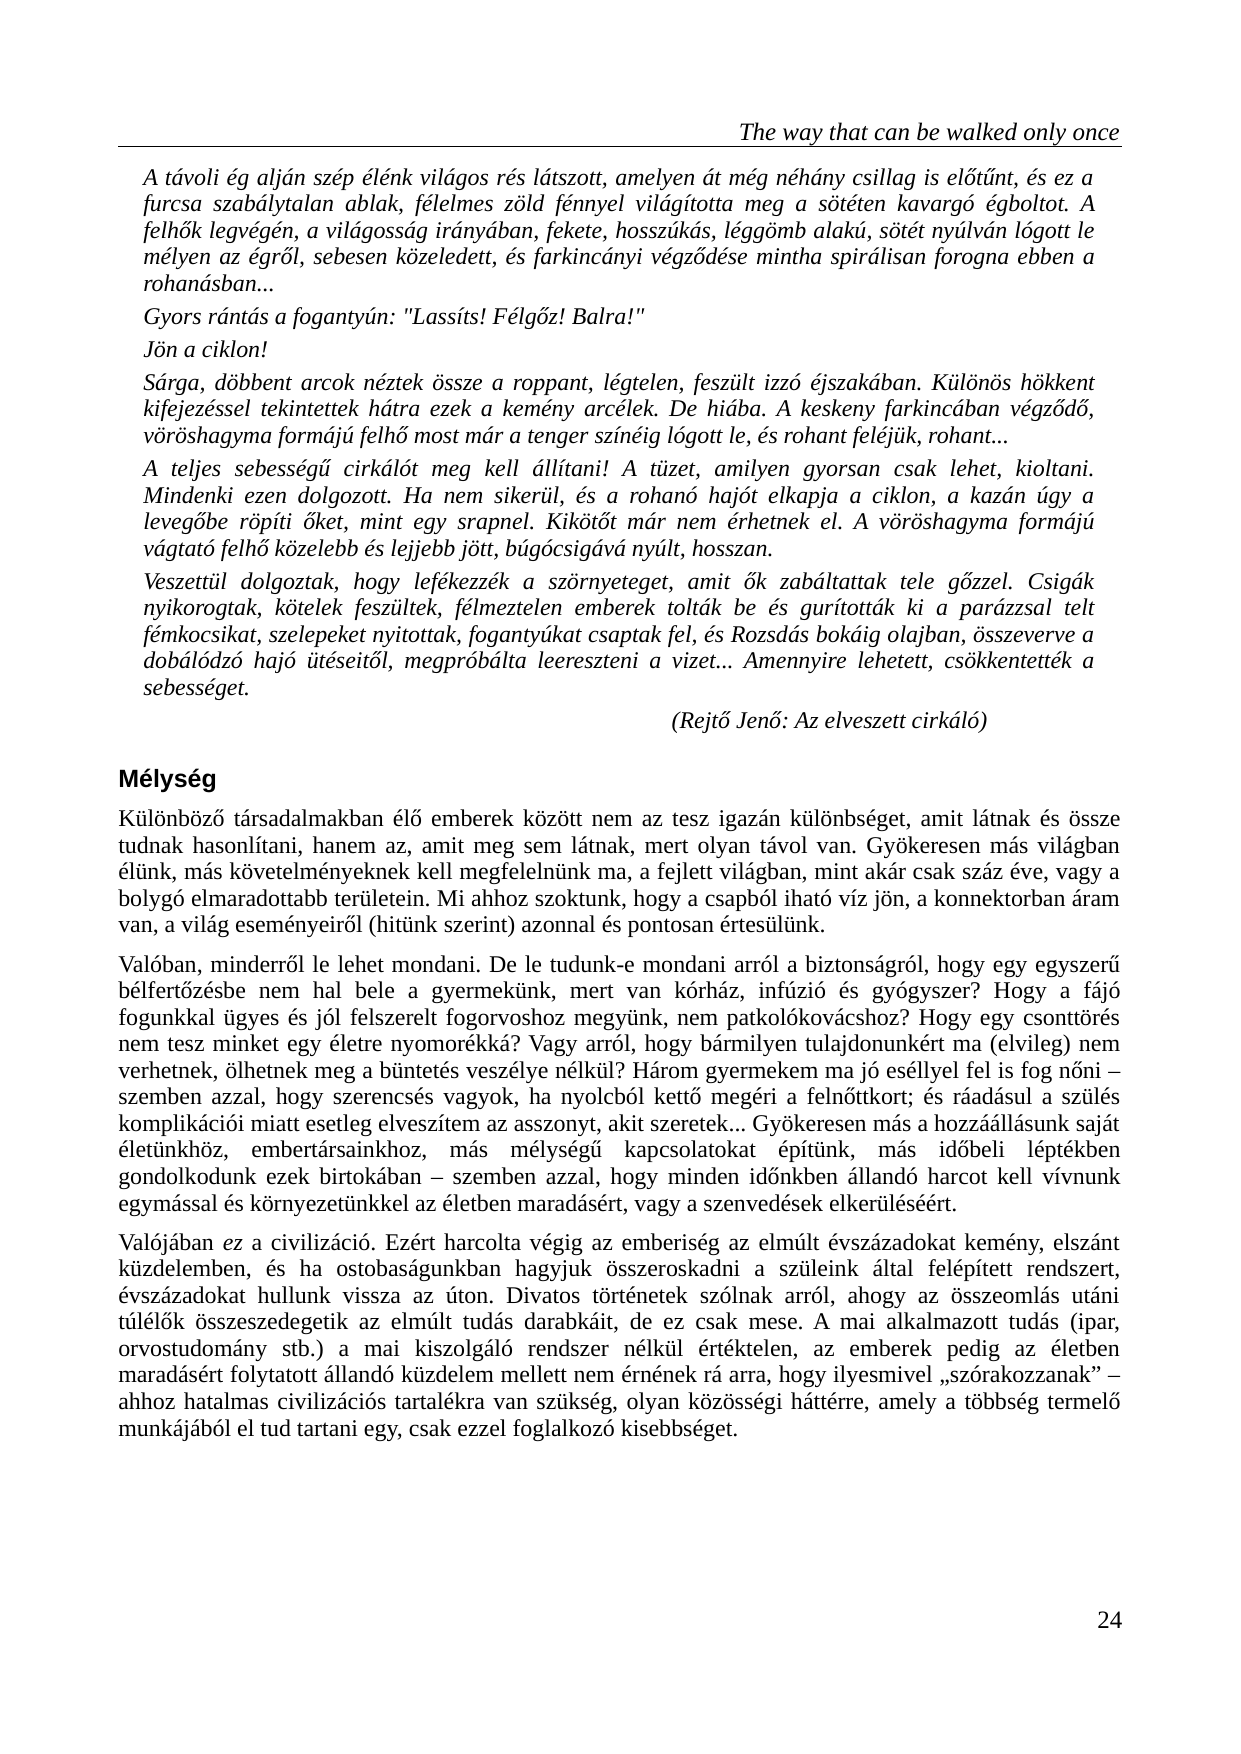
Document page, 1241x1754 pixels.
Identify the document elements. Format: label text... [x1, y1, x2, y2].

text Jön a ciklon! [143, 336, 1099, 362]
text Valójában ez a civilizáció. Ezért harcolta végig az emberiség az elmúlt évszázadokat kemény, elszánt küzdelemben, és ha ostobaságunkban hagyjuk összeroskadni a szüleink által felépített rendszert, évszázadokat hullunk vissza az úton. Divatos történetek szólnak arról, ahogy az összeomlás utáni túlélők összeszedegetik az elmúlt tudás darabkáit, de ez csak mese. A mai alkalmazott tudás (ipar, orvostudomány stb.) a mai kiszolgáló rendszer nélkül értéktelen, az emberek pedig az életben maradásért folytatott állandó küzdelem mellett nem érnének rá arra, hogy ilyesmivel „szórakozzanak” – ahhoz hatalmas civilizációs tartalékra van szükség, olyan közösségi háttérre, amely a többség termelő munkájából el tud tartani egy, csak ezzel foglalkozó kisebbséget. [118, 1229, 1122, 1441]
text (Rejtő Jenő: Az elveszett cirkáló) [143, 707, 1099, 734]
text Valóban, minderről le lehet mondani. De le tudunk-e mondani arról a biztonságról, hogy egy egyszerű bélfertőzésbe nem hal bele a gyermekünk, mert van kórház, infúzió és gyógyszer? Hogy a fájó fogunkkal ügyes és jól felszerelt fogorvoshoz megyünk, nem patkolókovácshoz? Hogy egy csonttörés nem tesz minket egy életre nyomorékká? Vagy arról, hogy bármilyen tulajdonunkért ma (elvileg) nem verhetnek, ölhetnek meg a büntetés veszélye nélkül? Három gyermekem ma jó eséllyel fel is fog nőni – szemben azzal, hogy szerencsés vagyok, ha nyolcból kettő megéri a felnőttkort; és ráadásul a szülés komplikációi miatt esetleg elveszítem az asszonyt, akit szeretek... Gyökeresen más a hozzáállásunk saját életünkhöz, embertársainkhoz, más mélységű kapcsolatokat építünk, más időbeli léptékben gondolkodunk ezek birtokában – szemben azzal, hogy minden időnkben állandó harcot kell vívnunk egymással és környezetünkkel az életben maradásért, vagy a szenvedések elkerüléséért. [118, 951, 1122, 1216]
text Különböző társadalmakban élő emberek között nem az tesz igazán különbséget, amit látnak és össze tudnak hasonlítani, hanem az, amit meg sem látnak, mert olyan távol van. Gyökeresen más világban élünk, más követelményeknek kell megfelelnünk ma, a fejlett világban, mint akár csak száz éve, vagy a bolygó elmaradottabb területein. Mi ahhoz szoktunk, hogy a csapból iható víz jön, a konnektorban áram van, a világ eseményeiről (hitünk szerint) azonnal és pontosan értesülünk. [118, 805, 1122, 938]
subtitle Mélység [118, 765, 1122, 793]
text A teljes sebességű cirkálót meg kell állítani! A tüzet, amilyen gyorsan csak lehet, kioltani. Mindenki ezen dolgozott. Ha nem sikerül, és a rohanó hajót elkapja a ciklon, a kazán úgy a levegőbe röpíti őket, mint egy srapnel. Kikötőt már nem érhetnek el. A vöröshagyma formájú vágtató felhő közelebb és lejjebb jött, búgócsigává nyúlt, hosszan. [143, 455, 1099, 561]
text Gyors rántás a fogantyún: "Lassíts! Félgőz! Balra!" [143, 303, 1099, 329]
text Sárga, döbbent arcok néztek össze a roppant, légtelen, feszült izzó éjszakában. Különös hökkent kifejezéssel tekintettek hátra ezek a kemény arcélek. De hiába. A keskeny farkincában végződő, vöröshagyma formájú felhő most már a tenger színéig lógott le, és rohant feléjük, rohant... [143, 369, 1099, 449]
text Veszettül dolgoztak, hogy lefékezzék a szörnyeteget, amit ők zabáltattak tele gőzzel. Csigák nyikorogtak, kötelek feszültek, félmeztelen emberek tolták be és gurították ki a parázzsal telt fémkocsikat, szelepeket nyitottak, fogantyúkat csaptak fel, és Rozsdás bokáig olajban, összeverve a dobálódzó hajó ütéseitől, megpróbálta leereszteni a vizet... Amennyire lehetett, csökkentették a sebességet. [143, 568, 1099, 701]
text A távoli ég alján szép élénk világos rés látszott, amelyen át még néhány csillag is előtűnt, és ez a furcsa szabálytalan ablak, félelmes zöld fénnyel világította meg a sötéten kavargó égboltot. A felhők legvégén, a világosság irányában, fekete, hosszúkás, léggömb alakú, sötét nyúlván lógott le mélyen az égről, sebesen közeledett, és farkincányi végződése mintha spirálisan forogna ebben a rohanásban... [143, 164, 1099, 296]
